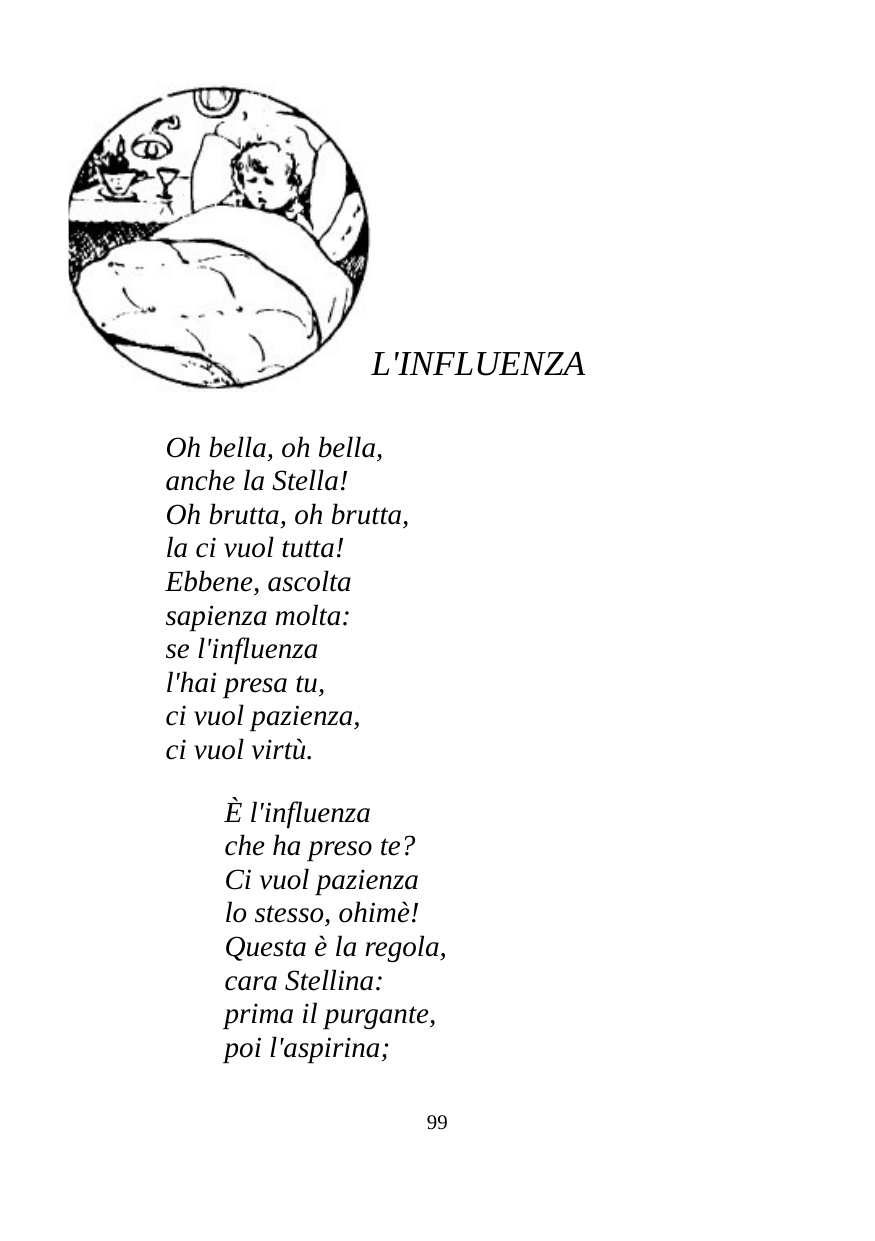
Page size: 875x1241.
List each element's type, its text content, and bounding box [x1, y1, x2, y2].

subtitle L'INFLUENZA [372, 342, 768, 383]
picture [68, 83, 372, 392]
text Oh bella, oh bella, anche la Stella! Oh brutta, oh brutta, la ci vuol tutta! Ebbene, ascolta sapienza molta: se l'influenza l'hai presa tu, ci vuol pazienza, ci vuol virtù. [165, 430, 768, 765]
text È l'influenza che ha preso te? Ci vuol pazienza lo stesso, ohimè! Questa è la regola, cara Stellina: prima il purgante, poi l'aspirina; [224, 795, 768, 1063]
